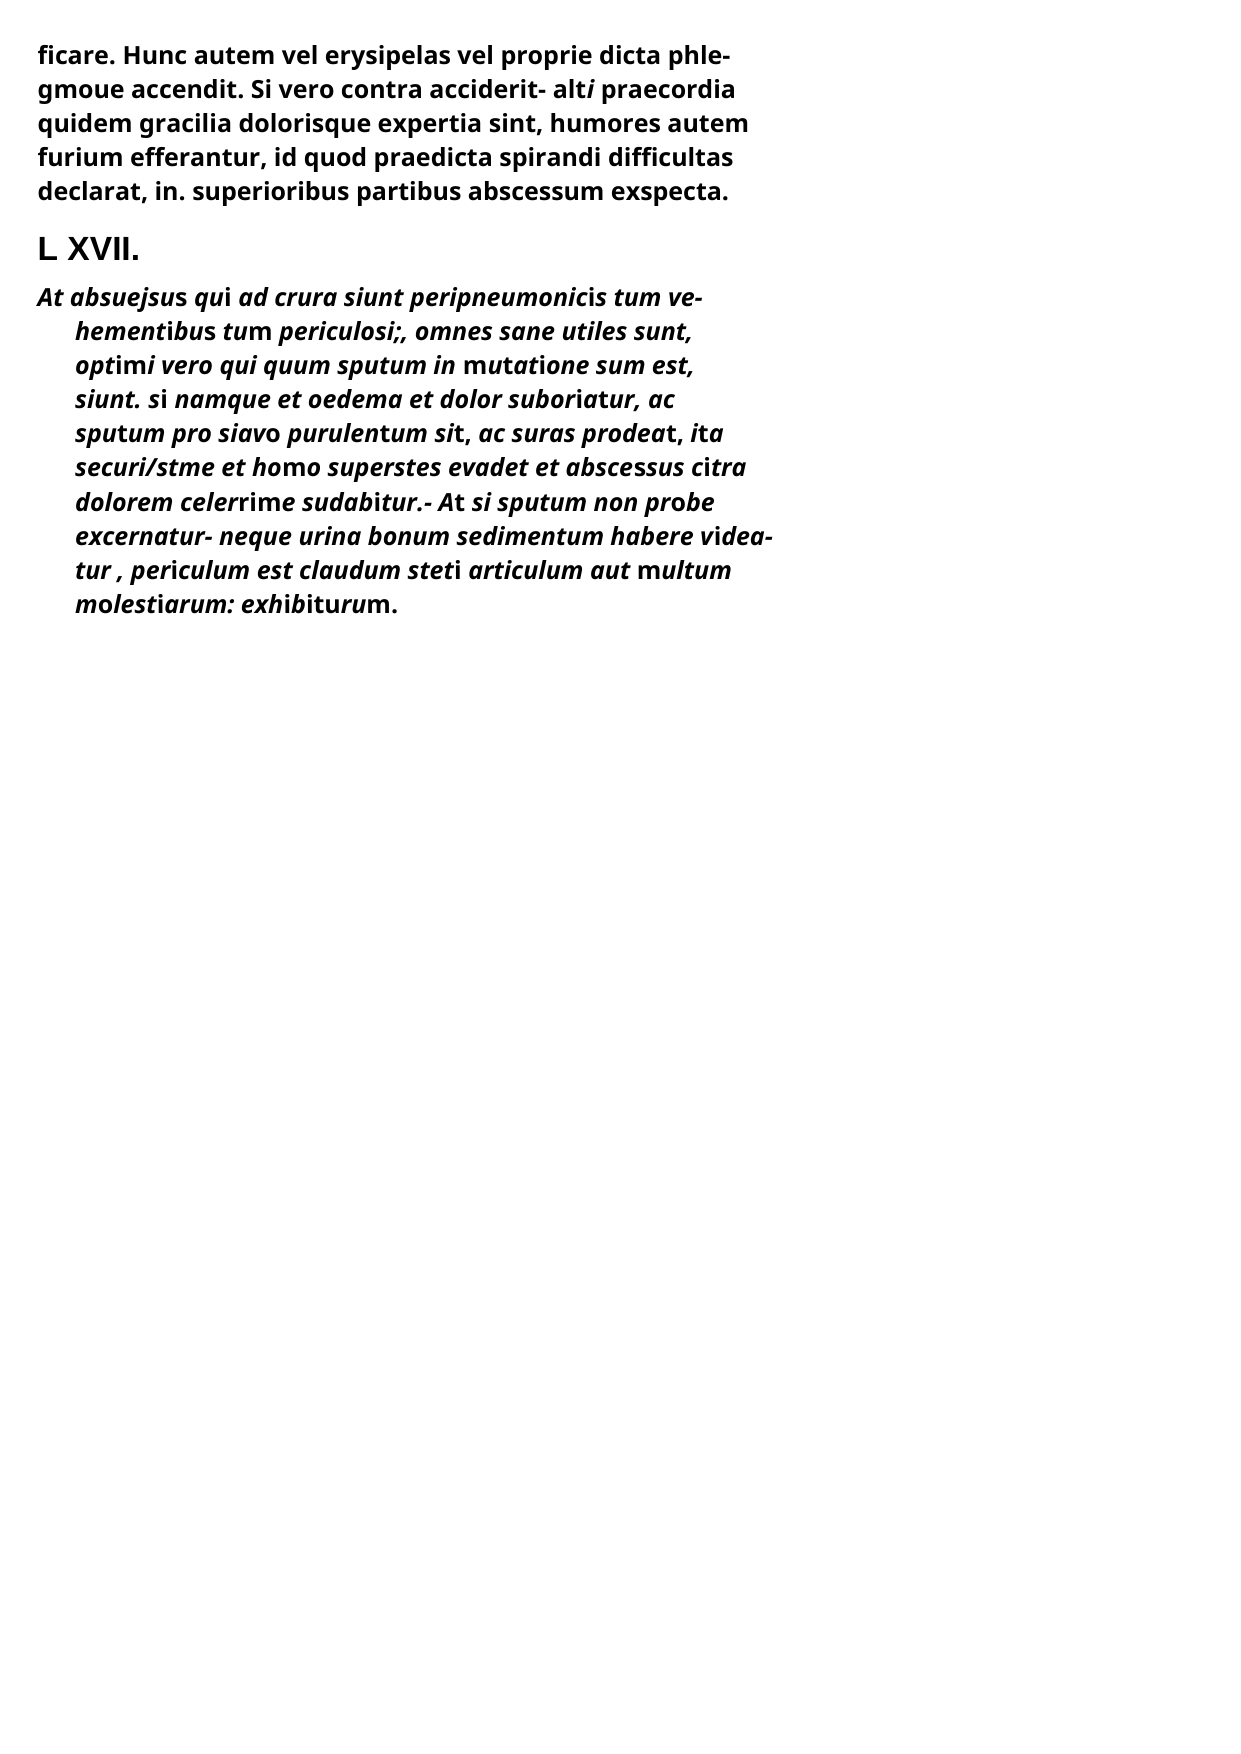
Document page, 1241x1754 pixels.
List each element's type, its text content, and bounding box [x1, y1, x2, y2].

text ficare. Hunc autem vel erysipelas vel proprie dicta phle- gmoue accendit. Si vero contra acciderit- alti praecordia quidem gracilia dolorisque expertia sint, humores autem furium efferantur, id quod praedicta spirandi difficultas declarat, in. superioribus partibus abscessum exspecta. [37, 37, 1203, 208]
subtitle L XVII. [37, 229, 1203, 267]
text At absuejsus qui ad crura siunt peripneumonicis tum ve- hementibus tum periculosi;, omnes sane utiles sunt, optimi vero qui quum sputum in mutatione sum est, siunt. si namque et oedema et dolor suboriatur, ac sputum pro siavo purulentum sit, ac suras prodeat, ita securi/stme et homo superstes evadet et abscessus citra dolorem celerrime sudabitur.- At si sputum non probe excernatur- neque urina bonum sedimentum habere videa- tur , periculum est claudum steti articulum aut multum molestiarum: exhibiturum. [37, 280, 1203, 620]
